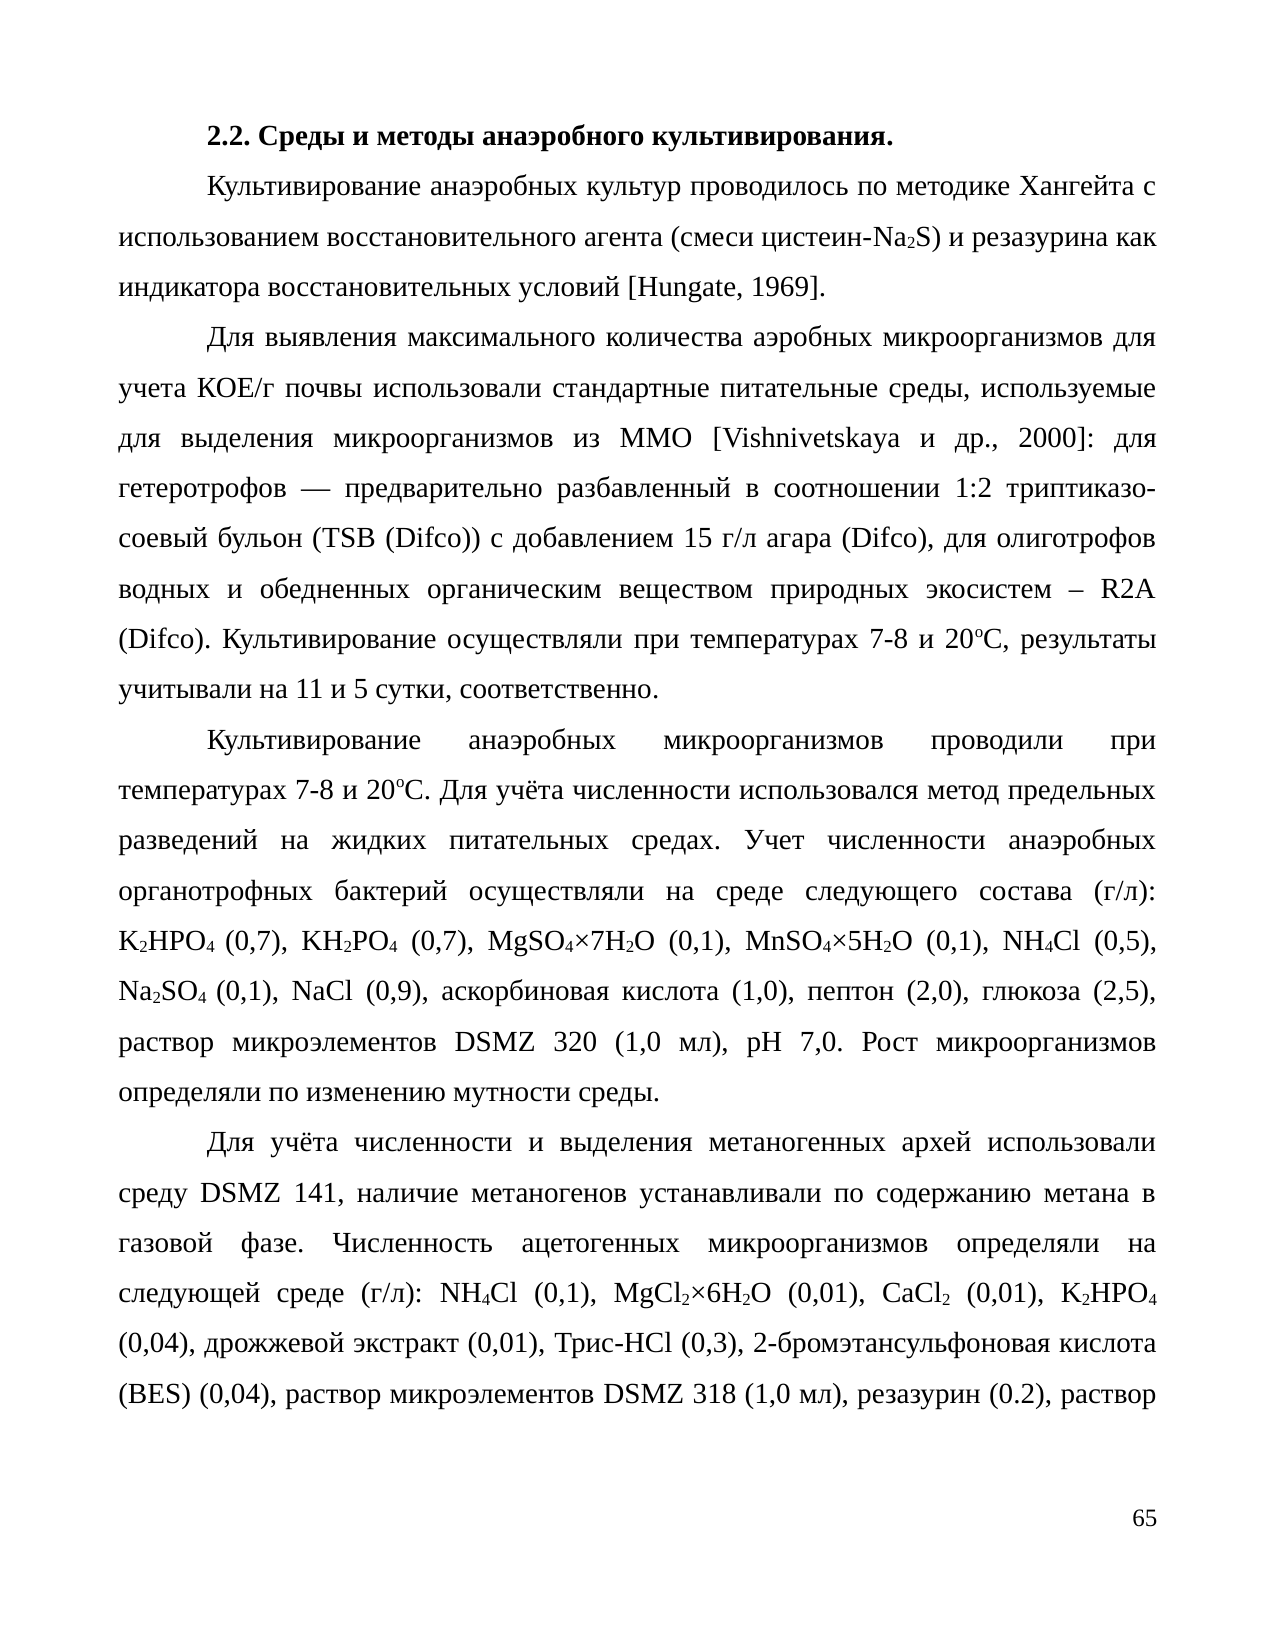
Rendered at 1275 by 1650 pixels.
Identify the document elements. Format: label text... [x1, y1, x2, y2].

subtitle Для выявления максимального количества аэробных микроорганизмов для учета КОЕ/г почвы использовали стандартные питательные среды, используемые для выделения микроорганизмов из ММО [Vishnivetskaya и др., 2000]⁠: для гетеротрофов — предварительно разбавленный в соотношении 1:2 триптиказо-соевый бульон (ТSB (Difco)) с добавлением 15 г/л агара (Difco), для олиготрофов водных и обедненных органическим веществом природных экосистем – R2A (Difco). Культивирование осуществляли при температурах 7-8 и 20оС, результаты учитывали на 11 и 5 сутки, соответственно. [118, 319, 1157, 705]
subtitle 2.2. Среды и методы анаэробного культивирования. [118, 118, 1157, 152]
subtitle Культивирование анаэробных культур проводилось по методике Хангейта с использованием восстановительного агента (смеси цистеин-Na2S) и резазурина как индикатора восстановительных условий [Hungate, 1969]⁠. [118, 168, 1157, 303]
subtitle Для учёта численности и выделения метаногенных архей использовали среду DSMZ 141, наличие метаногенов устанавливали по содержанию метана в газовой фазе. Численность ацетогенных микроорганизмов определяли на следующей среде (г/л): NH4Cl (0,1), MgCl2×6H2O (0,01), CaCl2 (0,01), K2HPO4 (0,04), дрожжевой экстракт (0,01), Трис-HCl (0,3), 2-бромэтансульфоновая кислота (BES) (0,04), раствор микроэлементов DSMZ 318 (1,0 мл), резазурин (0.2), раствор [118, 1124, 1157, 1409]
subtitle Культивирование анаэробных микроорганизмов проводили при температурах 7-8 и 20oC. Для учёта численности использовался метод предельных разведений на жидких питательных средах. Учет численности анаэробных органотрофных бактерий осуществляли на среде следующего состава (г/л): K2HPO4 (0,7), KH2PO4 (0,7), MgSO4×7H2O (0,1), MnSO4×5H2O (0,1), NH4Cl (0,5), Na2SO4 (0,1), NaCl (0,9), аскорбиновая кислота (1,0), пептон (2,0), глюкоза (2,5), раствор микроэлементов DSMZ 320 (1,0 мл), pH 7,0. Рост микроорганизмов определяли по изменению мутности среды. [118, 722, 1157, 1108]
